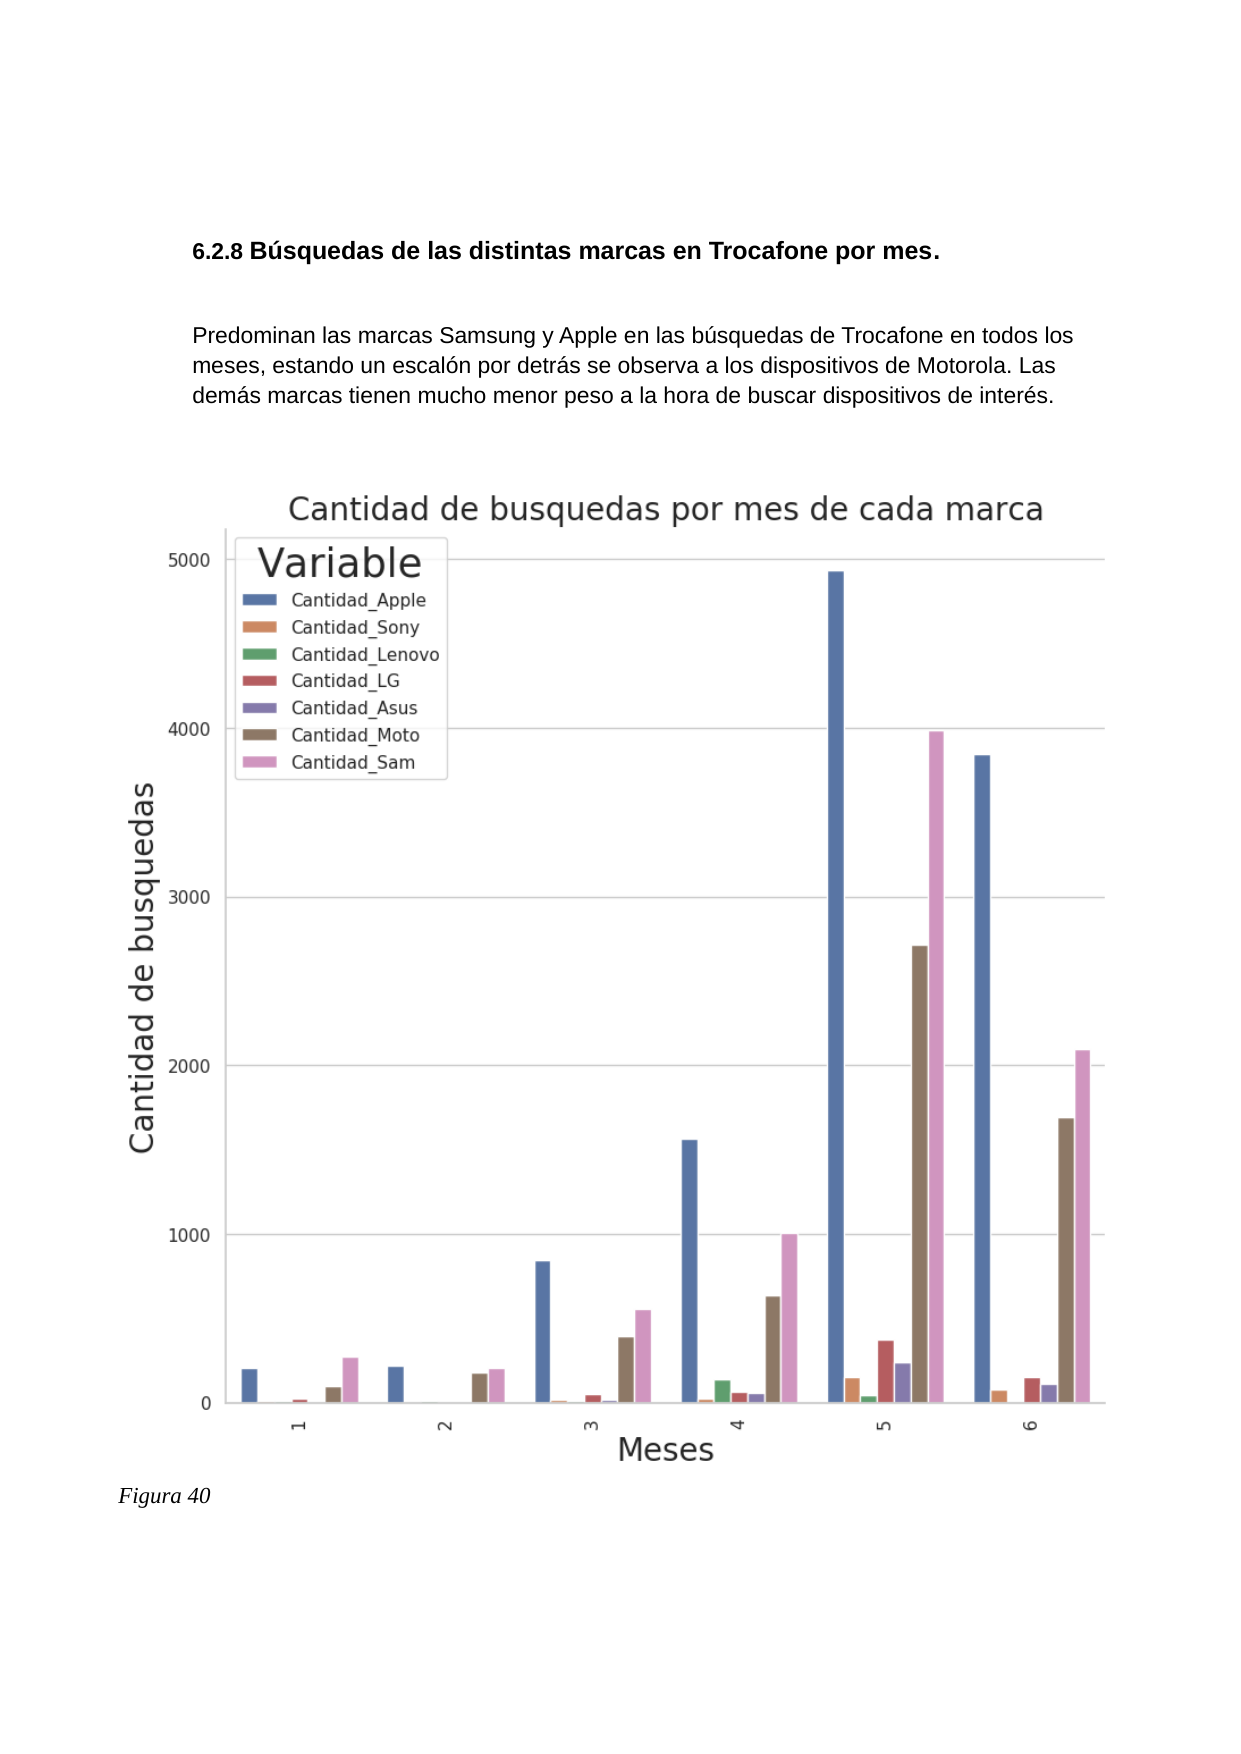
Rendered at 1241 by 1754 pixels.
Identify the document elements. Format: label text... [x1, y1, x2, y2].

picture [118, 484, 1123, 1478]
text Predominan las marcas Samsung y Apple en las búsquedas de Trocafone en todos los meses, estando un escalón por detrás se observa a los dispositivos de Motorola. Las demás marcas tienen mucho menor peso a la hora de buscar dispositivos de interés. [118, 322, 1122, 409]
subtitle 6.2.8 Búsquedas de las distintas marcas en Trocafone por mes. [118, 236, 1122, 265]
text Figura 40 [118, 1478, 1122, 1509]
